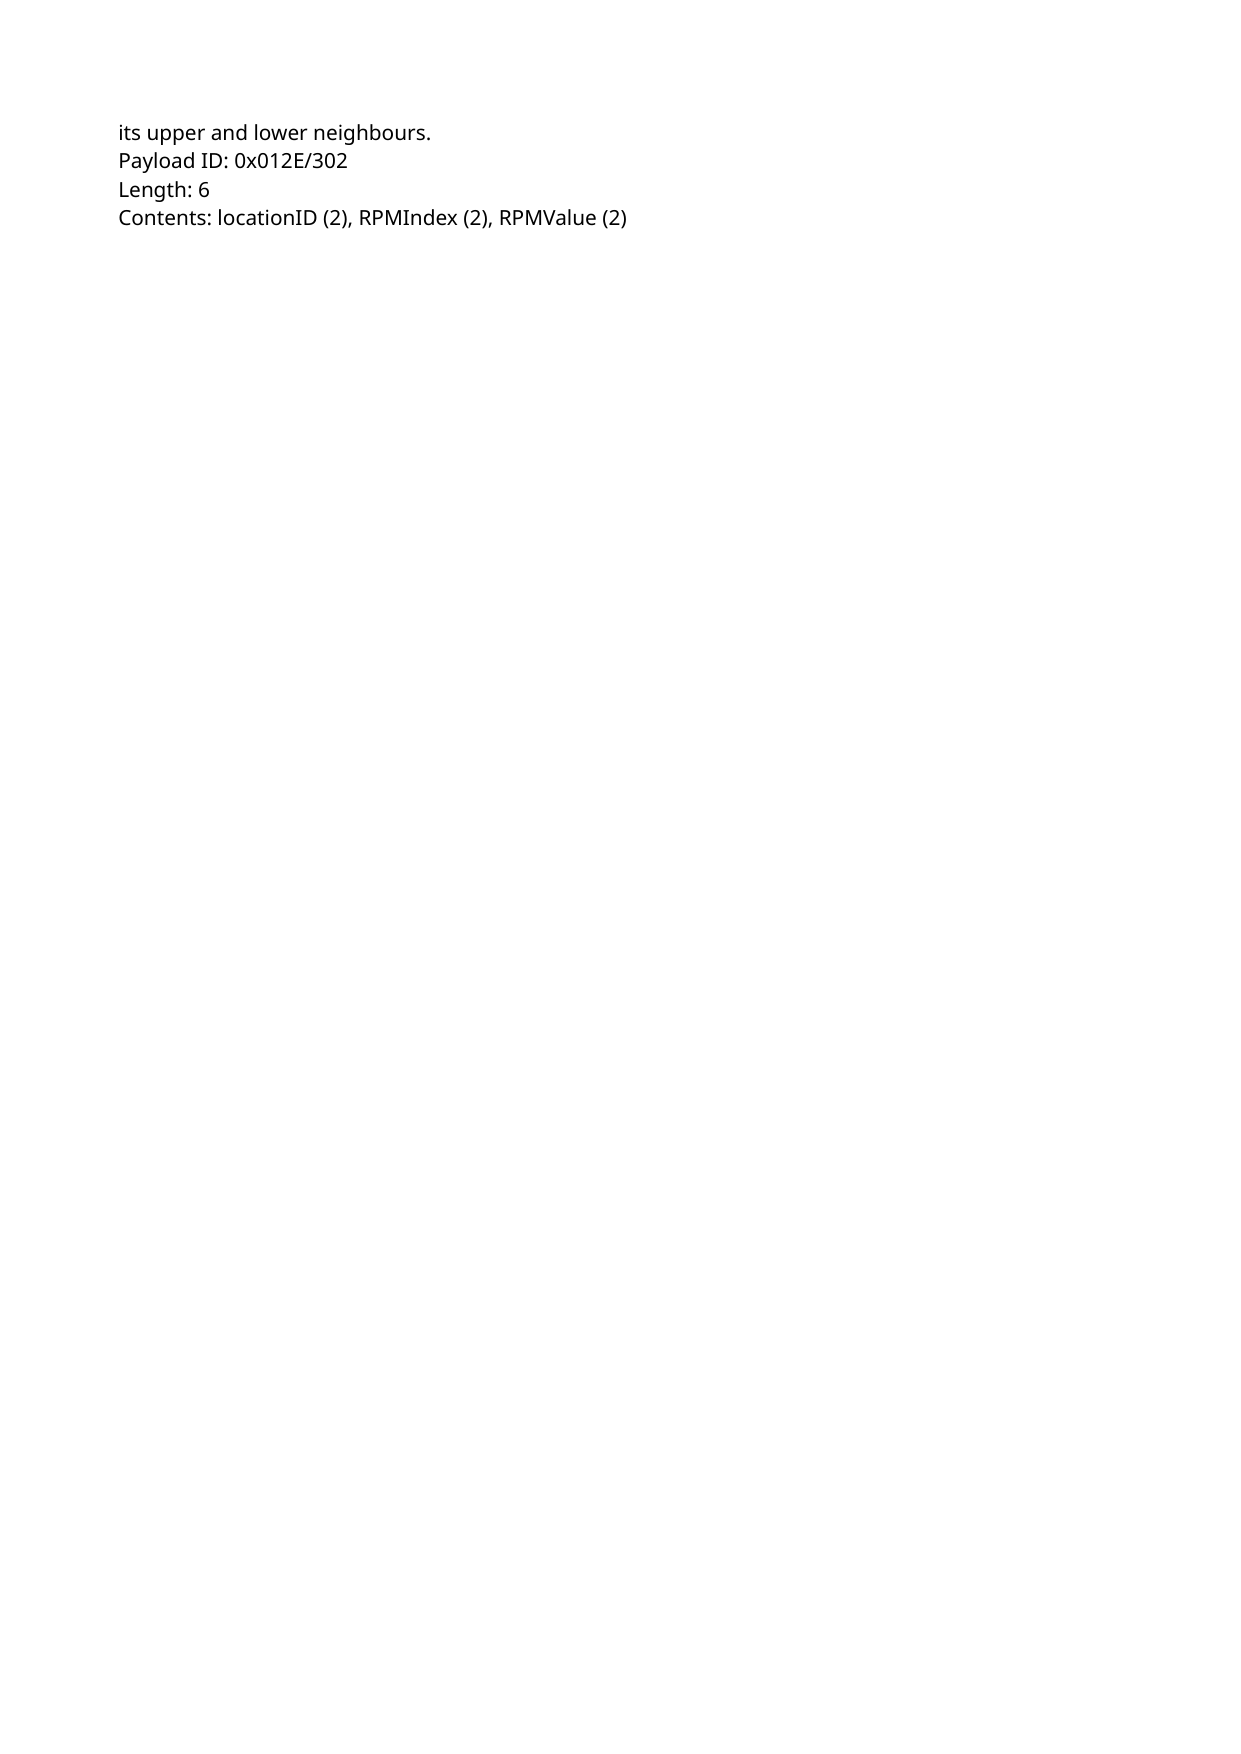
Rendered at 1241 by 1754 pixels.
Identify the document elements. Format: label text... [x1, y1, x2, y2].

text its upper and lower neighbours. [118, 118, 1122, 147]
text Contents: locationID (2), RPMIndex (2), RPMValue (2) [118, 203, 1122, 232]
text Payload ID: 0x012E/302 [118, 147, 1122, 175]
text Length: 6 [118, 175, 1122, 203]
